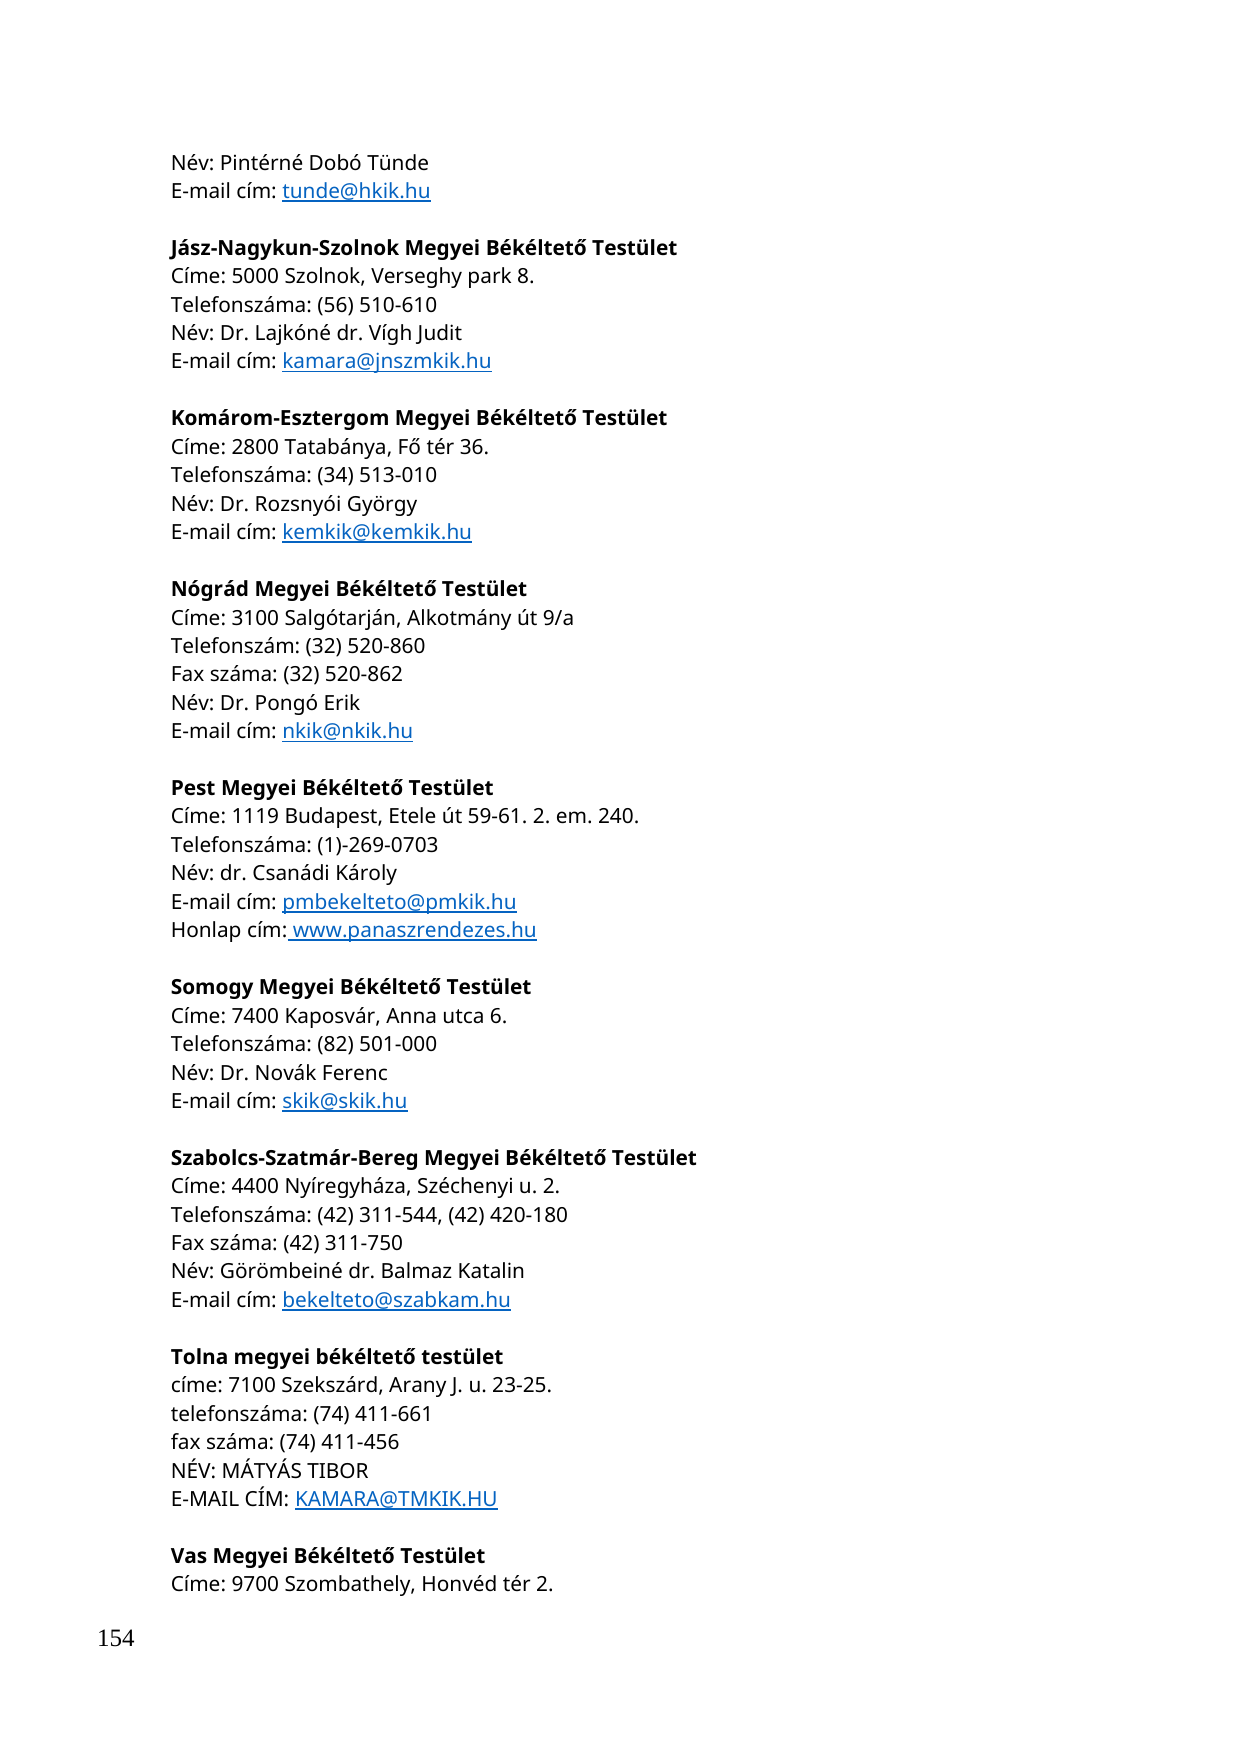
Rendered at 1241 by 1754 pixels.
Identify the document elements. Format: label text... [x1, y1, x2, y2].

text telefonszáma: (74) 411-661 [97, 1399, 1130, 1427]
text Tolna megyei békéltető testület [97, 1342, 1130, 1370]
text E-MAIL CÍM: KAMARA@TMKIK.HU [97, 1484, 1130, 1513]
text Név: Pintérné Dobó Tünde E-mail cím: tunde@hkik.hu [97, 148, 1130, 204]
text Somogy Megyei Békéltető Testület [97, 972, 1130, 1001]
text NÉV: MÁTYÁS TIBOR [97, 1456, 1130, 1484]
text Vas Megyei Békéltető Testület [97, 1541, 1130, 1569]
text Szabolcs-Szatmár-Bereg Megyei Békéltető Testület Címe: 4400 Nyíregyháza, Széchenyi u. 2. Telefonszáma: (42) 311-544, (42) 420-180 Fax száma: (42) 311-750 Név: Görömbeiné dr. Balmaz Katalin E-mail cím: bekelteto@szabkam.hu [97, 1143, 1130, 1313]
text Nógrád Megyei Békéltető Testület Címe: 3100 Salgótarján, Alkotmány út 9/a Telefonszám: (32) 520-860 Fax száma: (32) 520-862 Név: Dr. Pongó Erik E-mail cím: nkik@nkik.hu [97, 574, 1130, 745]
text címe: 7100 Szekszárd, Arany J. u. 23-25. [97, 1370, 1130, 1399]
text Címe: 9700 Szombathely, Honvéd tér 2. [97, 1569, 1130, 1598]
text Komárom-Esztergom Megyei Békéltető Testület Címe: 2800 Tatabánya, Fő tér 36. Telefonszáma: (34) 513-010 Név: Dr. Rozsnyói György E-mail cím: kemkik@kemkik.hu [97, 403, 1130, 546]
text Címe: 7400 Kaposvár, Anna utca 6. [97, 1001, 1130, 1029]
text Pest Megyei Békéltető Testület Címe: 1119 Budapest, Etele út 59-61. 2. em. 240. Telefonszáma: (1)-269-0703 Név: dr. Csanádi Károly E-mail cím: pmbekelteto@pmkik.hu Honlap cím: www.panaszrendezes.hu [97, 773, 1130, 944]
text E-mail cím: skik@skik.hu [97, 1086, 1130, 1114]
text Telefonszáma: (82) 501-000 [97, 1029, 1130, 1058]
text fax száma: (74) 411-456 [97, 1427, 1130, 1456]
text Jász-Nagykun-Szolnok Megyei Békéltető Testület Címe: 5000 Szolnok, Verseghy park 8. Telefonszáma: (56) 510-610 Név: Dr. Lajkóné dr. Vígh Judit E-mail cím: kamara@jnszmkik.hu [97, 233, 1130, 375]
text Név: Dr. Novák Ferenc [97, 1058, 1130, 1086]
